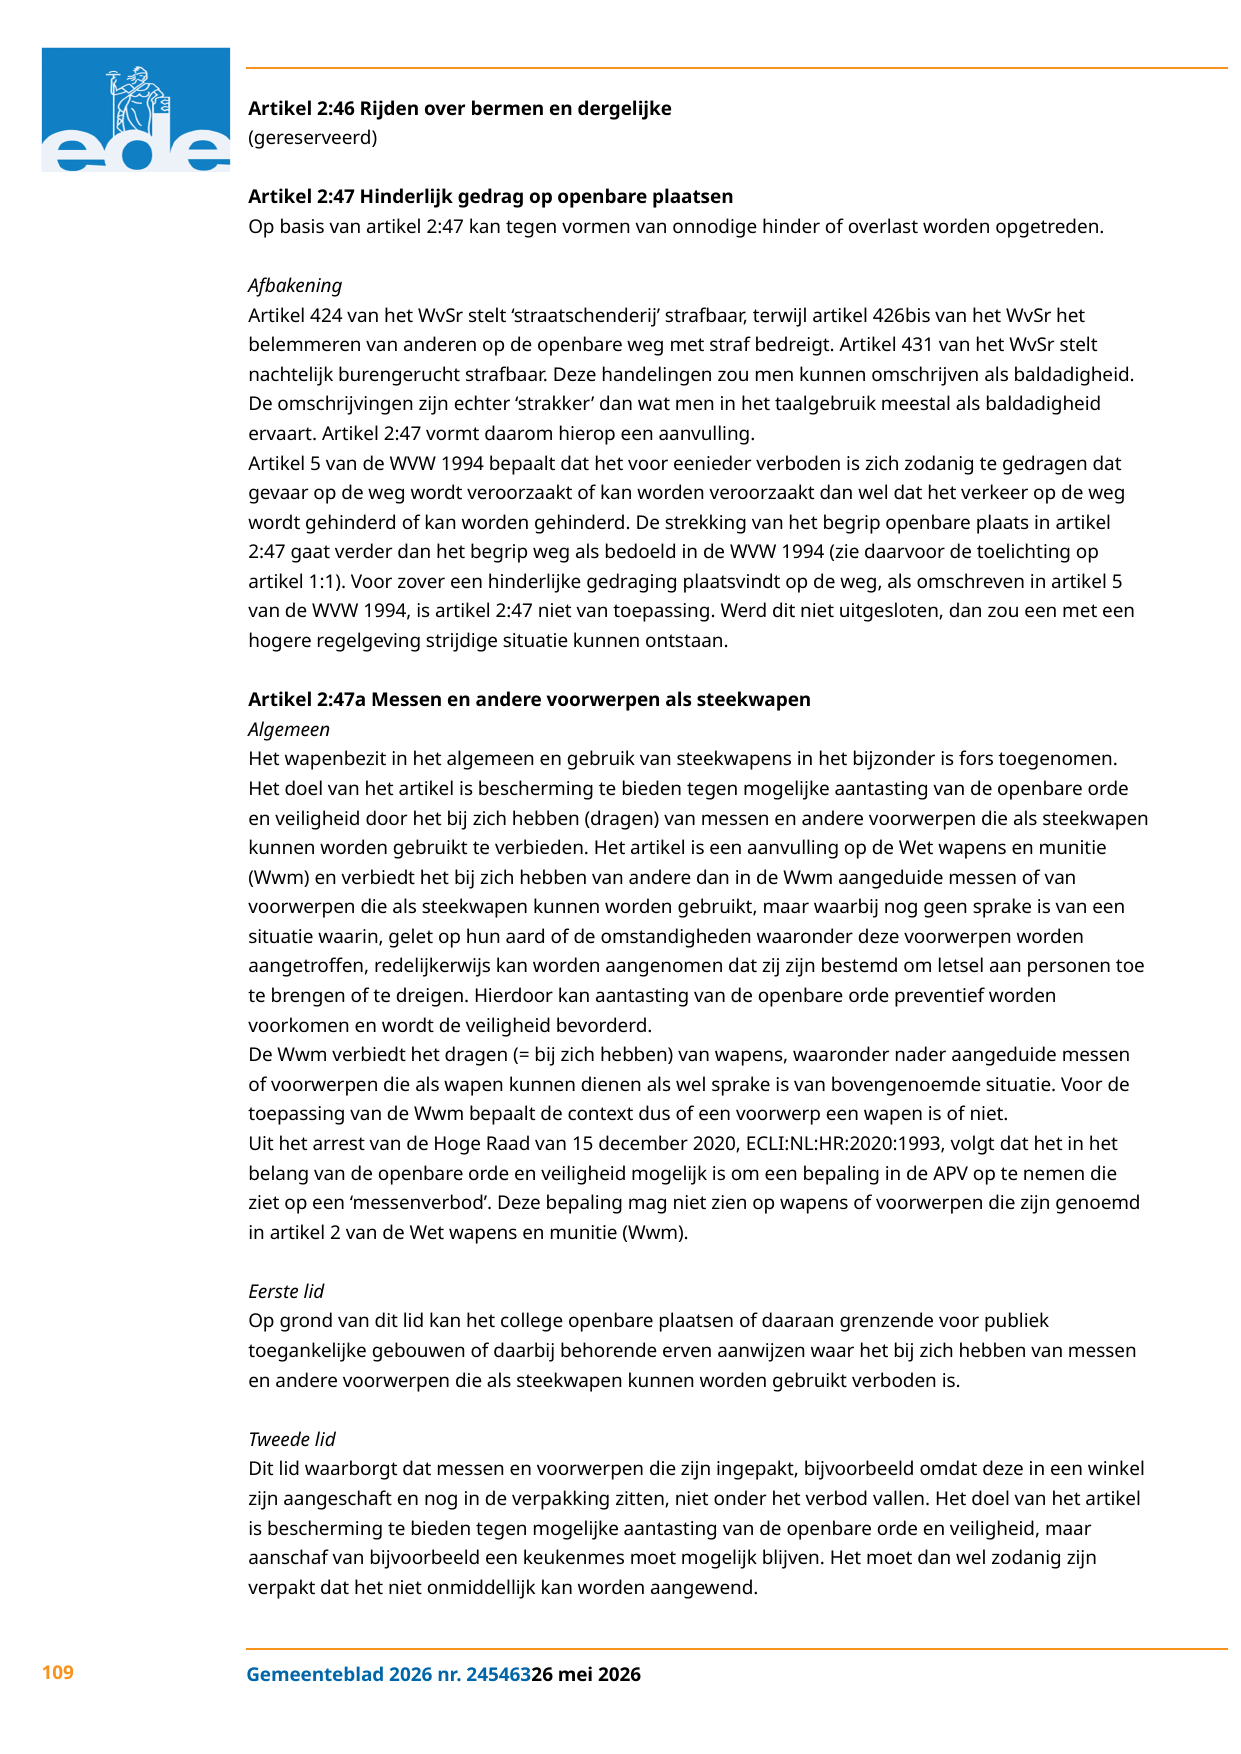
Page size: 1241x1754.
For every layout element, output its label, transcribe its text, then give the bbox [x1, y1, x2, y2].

text Op grond van dit lid kan het college openbare plaatsen of daaraan grenzende voor publiek toegankelijke gebouwen of daarbij behorende erven aanwijzen waar het bij zich hebben van messen en andere voorwerpen die als steekwapen kunnen worden gebruikt verboden is. [248, 1308, 1152, 1393]
text Op basis van artikel 2:47 kan tegen vormen van onnodige hinder of overlast worden opgetreden. [248, 213, 1152, 239]
text Uit het arrest van de Hoge Raad van 15 december 2020, ECLI:NL:HR:2020:1993, volgt dat het in het belang van de openbare orde en veiligheid mogelijk is om een bepaling in de APV op te nemen die ziet op een ‘messenverbod’. Deze bepaling mag niet zien op wapens of voorwerpen die zijn genoemd in artikel 2 van de Wet wapens en munitie (Wwm). [248, 1130, 1152, 1245]
text (gereserveerd) [248, 124, 1152, 150]
text Artikel 5 van de WVW 1994 bepaalt dat het voor eenieder verboden is zich zodanig te gedragen dat gevaar op de weg wordt veroorzaakt of kan worden veroorzaakt dan wel dat het verkeer op de weg wordt gehinderd of kan worden gehinderd. De strekking van het begrip openbare plaats in artikel 2:47 gaat verder dan het begrip weg als bedoeld in de WVW 1994 (zie daarvoor de toelichting op artikel 1:1). Voor zover een hinderlijke gedraging plaatsvindt op de weg, als omschreven in artikel 5 van de WVW 1994, is artikel 2:47 niet van toepassing. Werd dit niet uitgesloten, dan zou een met een hogere regelgeving strijdige situatie kunnen ontstaan. [248, 450, 1152, 653]
text De Wwm verbiedt het dragen (= bij zich hebben) van wapens, waaronder nader aangeduide messen of voorwerpen die als wapen kunnen dienen als wel sprake is van bovengenoemde situatie. Voor de toepassing van de Wwm bepaalt de context dus of een voorwerp een wapen is of niet. [248, 1041, 1152, 1126]
text Dit lid waarborgt dat messen en voorwerpen die zijn ingepakt, bijvoorbeeld omdat deze in een winkel zijn aangeschaft en nog in de verpakking zitten, niet onder het verbod vallen. Het doel van het artikel is bescherming te bieden tegen mogelijke aantasting van de openbare orde en veiligheid, maar aanschaf van bijvoorbeeld een keukenmes moet mogelijk blijven. Het moet dan wel zodanig zijn verpakt dat het niet onmiddellijk kan worden aangewend. [248, 1456, 1152, 1600]
text Eerste lid [248, 1278, 1152, 1304]
text Artikel 2:46 Rijden over bermen en dergelijke [248, 95, 1152, 121]
text Artikel 2:47 Hinderlijk gedrag op openbare plaatsen [248, 183, 1152, 209]
text Algemeen [248, 716, 1152, 742]
text Afbakening [248, 272, 1152, 298]
text Artikel 2:47a Messen en andere voorwerpen als steekwapen [248, 686, 1152, 712]
text Artikel 424 van het WvSr stelt ‘straatschenderij’ strafbaar, terwijl artikel 426bis van het WvSr het belemmeren van anderen op de openbare weg met straf bedreigt. Artikel 431 van het WvSr stelt nachtelijk burengerucht strafbaar. Deze handelingen zou men kunnen omschrijven als baldadigheid. De omschrijvingen zijn echter ‘strakker’ dan wat men in het taalgebruik meestal als baldadigheid ervaart. Artikel 2:47 vormt daarom hierop een aanvulling. [248, 302, 1152, 446]
text Het wapenbezit in het algemeen en gebruik van steekwapens in het bijzonder is fors toegenomen. Het doel van het artikel is bescherming te bieden tegen mogelijke aantasting van de openbare orde en veiligheid door het bij zich hebben (dragen) van messen en andere voorwerpen die als steekwapen kunnen worden gebruikt te verbieden. Het artikel is een aanvulling op de Wet wapens en munitie (Wwm) en verbiedt het bij zich hebben van andere dan in de Wwm aangeduide messen of van voorwerpen die als steekwapen kunnen worden gebruikt, maar waarbij nog geen sprake is van een situatie waarin, gelet op hun aard of de omstandigheden waaronder deze voorwerpen worden aangetroffen, redelijkerwijs kan worden aangenomen dat zij zijn bestemd om letsel aan personen toe te brengen of te dreigen. Hierdoor kan aantasting van de openbare orde preventief worden voorkomen en wordt de veiligheid bevorderd. [248, 746, 1152, 1038]
text Tweede lid [248, 1426, 1152, 1452]
picture [41, 47, 231, 172]
